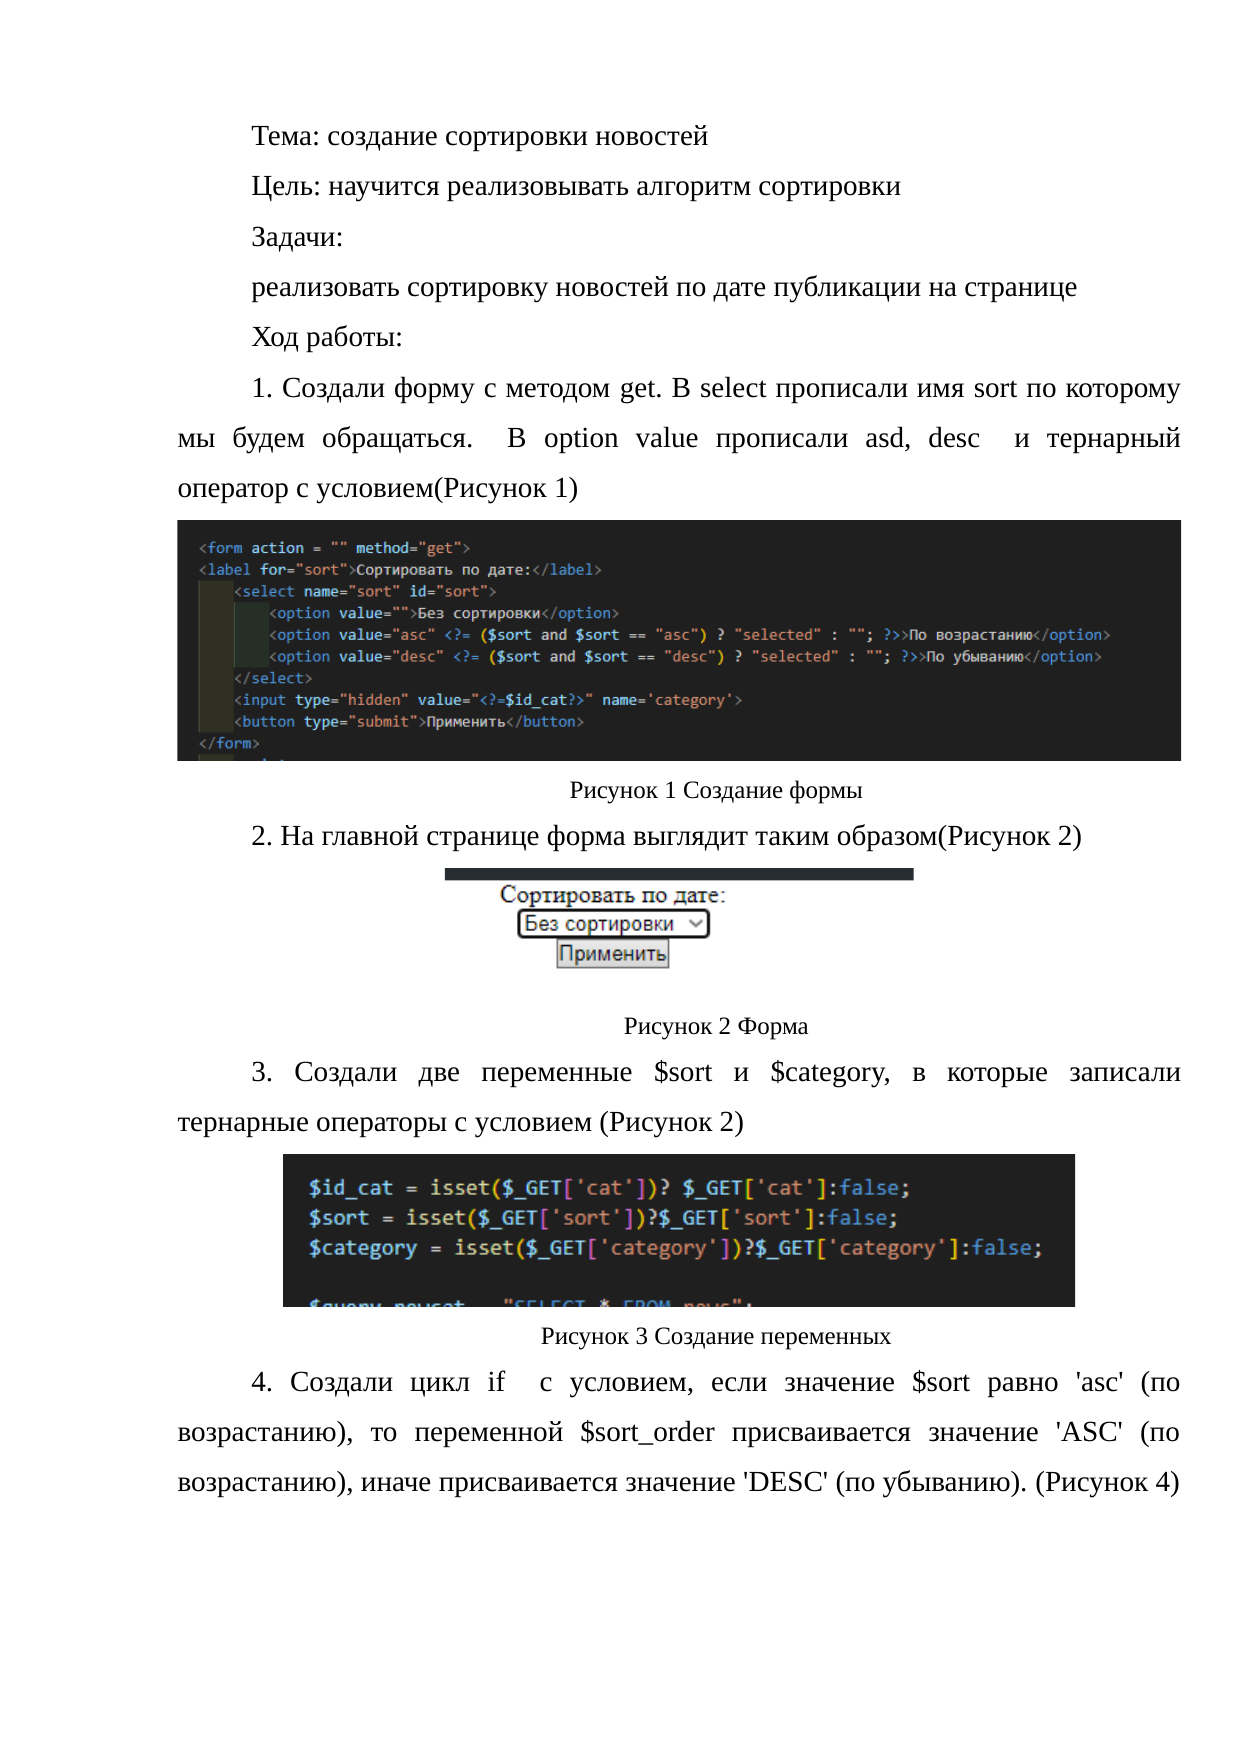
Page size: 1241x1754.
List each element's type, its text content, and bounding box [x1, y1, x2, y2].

text 1. Создали форму с методом get. В select прописали имя sort по которому мы будем обращаться. В option value прописали asd, desc и тернарный оператор с условием(Рисунок 1) [177, 370, 1181, 504]
picture [283, 1154, 1076, 1307]
text реализовать сортировку новостей по дате публикации на странице [177, 269, 1181, 303]
text Цель: научится реализовывать алгоритм сортировки [177, 168, 1181, 202]
text Рисунок 2 Форма [177, 997, 1181, 1040]
text 2. На главной странице форма выглядит таким образом(Рисунок 2) [177, 818, 1181, 852]
text 4. Создали цикл if с условием, если значение $sort равно 'asc' (по возрастанию), то переменной $sort_order присваивается значение 'ASC' (по возрастанию), иначе присваивается значение 'DESC' (по убыванию). (Рисунок 4) [177, 1364, 1181, 1498]
text Ход работы: [177, 319, 1181, 353]
picture [444, 868, 914, 997]
picture [177, 520, 1182, 761]
text Задачи: [177, 219, 1181, 252]
text 3. Создали две переменные $sort и $category, в которые записали тернарные операторы с условием (Рисунок 2) [177, 1054, 1181, 1138]
text Тема: создание сортировки новостей [177, 118, 1181, 152]
text Рисунок 1 Создание формы [177, 761, 1181, 804]
text Рисунок 3 Создание переменных [177, 1307, 1181, 1349]
